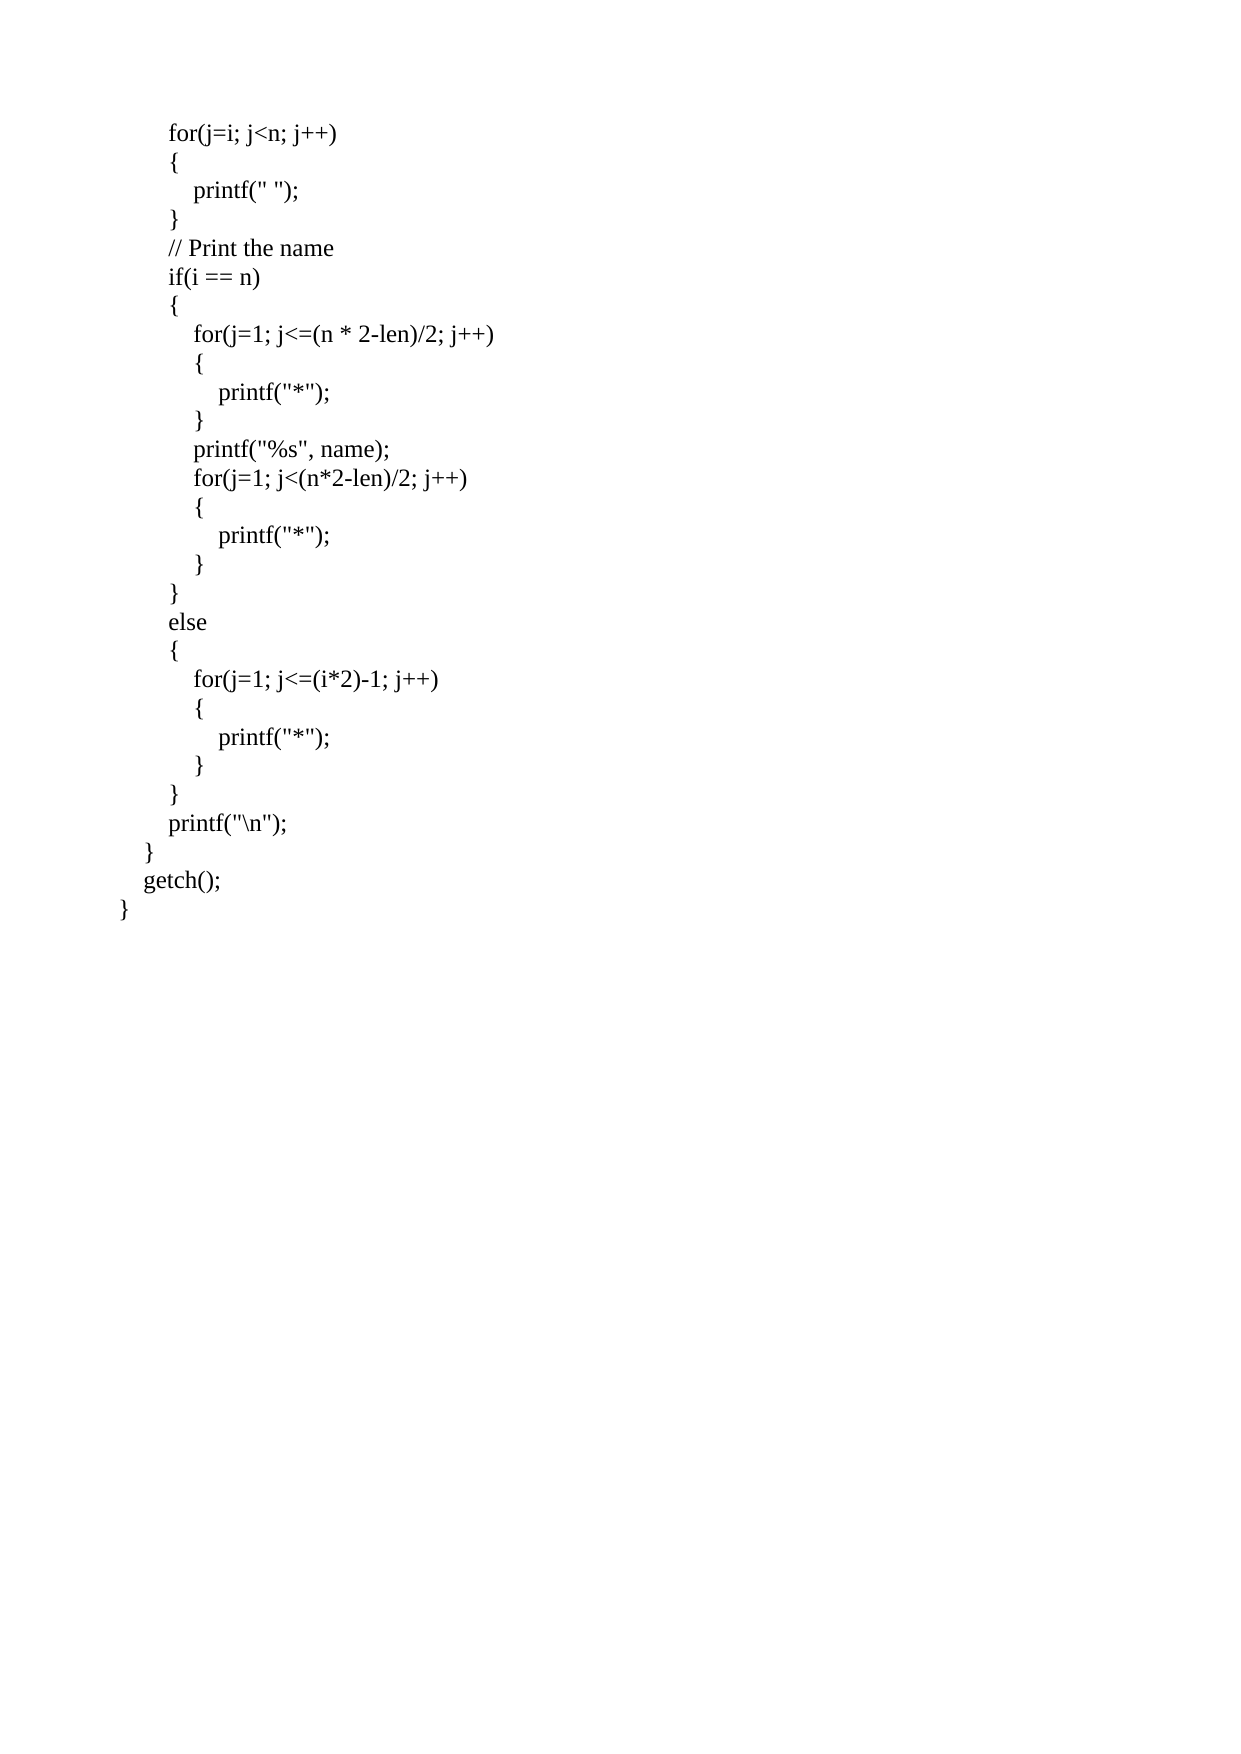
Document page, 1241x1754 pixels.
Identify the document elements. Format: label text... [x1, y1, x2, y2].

text { [118, 291, 1122, 319]
text { [118, 636, 1122, 664]
text for(j=1; j<=(n * 2-len)/2; j++) [118, 319, 1122, 348]
text if(i == n) [118, 262, 1122, 291]
text { [118, 147, 1122, 176]
text getch(); [118, 866, 1122, 894]
text { [118, 693, 1122, 722]
text printf("%s", name); [118, 434, 1122, 463]
text } [118, 406, 1122, 434]
text for(j=1; j<(n*2-len)/2; j++) [118, 463, 1122, 492]
text printf(" "); [118, 176, 1122, 204]
text } [118, 204, 1122, 233]
text { [118, 348, 1122, 377]
text } [118, 578, 1122, 607]
text // Print the name [118, 233, 1122, 262]
text for(j=i; j<n; j++) [118, 118, 1122, 147]
text printf("*"); [118, 377, 1122, 406]
text for(j=1; j<=(i*2)-1; j++) [118, 664, 1122, 693]
text printf("*"); [118, 722, 1122, 751]
text } [118, 837, 1122, 866]
text } [118, 894, 1122, 923]
text else [118, 607, 1122, 636]
text } [118, 549, 1122, 578]
text { [118, 492, 1122, 521]
text } [118, 779, 1122, 808]
text printf("*"); [118, 521, 1122, 549]
text printf("\n"); [118, 808, 1122, 837]
text } [118, 751, 1122, 779]
